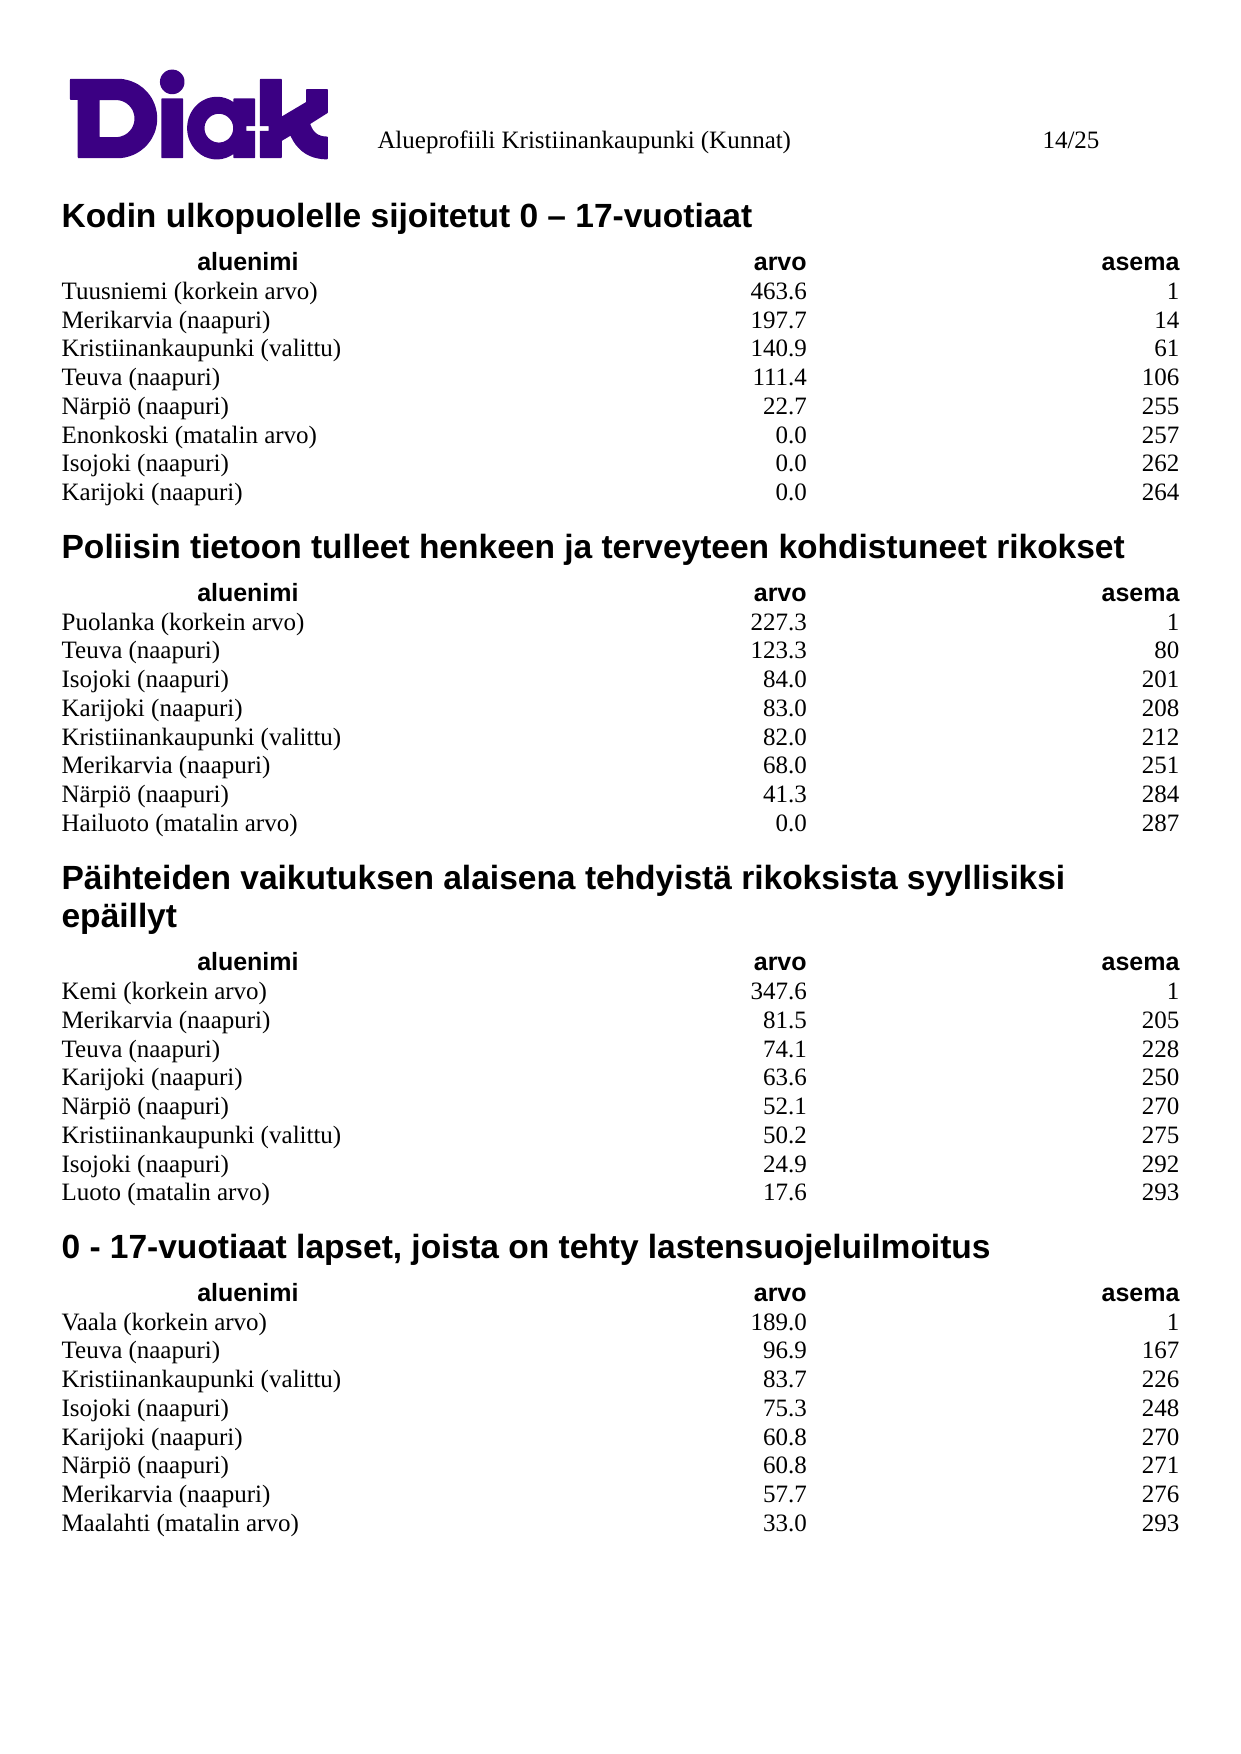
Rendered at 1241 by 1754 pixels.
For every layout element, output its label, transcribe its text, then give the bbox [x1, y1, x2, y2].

table_cell Kristiinankaupunki (valittu) [61, 722, 434, 751]
table_cell 0.0 [434, 449, 806, 477]
table_header asema [806, 1278, 1179, 1307]
table_cell 250 [806, 1063, 1179, 1091]
table_cell Kristiinankaupunki (valittu) [61, 334, 434, 362]
table_cell 96.9 [434, 1336, 806, 1364]
table_cell 82.0 [434, 722, 806, 751]
table_cell 80 [806, 636, 1179, 664]
table_cell 208 [806, 693, 1179, 722]
table_cell 63.6 [434, 1063, 806, 1091]
table_cell 57.7 [434, 1479, 806, 1508]
table_cell 75.3 [434, 1393, 806, 1422]
table_cell 52.1 [434, 1091, 806, 1120]
table_header arvo [434, 948, 806, 976]
table_cell 0.0 [434, 420, 806, 448]
table_cell Isojoki (naapuri) [61, 1393, 434, 1422]
table_cell 84.0 [434, 664, 806, 693]
table_cell 293 [806, 1178, 1179, 1206]
table_cell Vaala (korkein arvo) [61, 1307, 434, 1336]
table_header aluenimi [61, 578, 434, 607]
table_cell Merikarvia (naapuri) [61, 751, 434, 779]
table_cell Hailuoto (matalin arvo) [61, 808, 434, 837]
table_cell 24.9 [434, 1149, 806, 1177]
table_cell Isojoki (naapuri) [61, 1149, 434, 1177]
table_cell 264 [806, 477, 1179, 506]
table_cell 74.1 [434, 1034, 806, 1062]
table_cell Närpiö (naapuri) [61, 779, 434, 808]
table_cell Teuva (naapuri) [61, 636, 434, 664]
table_cell 212 [806, 722, 1179, 751]
table_cell Isojoki (naapuri) [61, 449, 434, 477]
table_header aluenimi [61, 948, 434, 976]
table_header asema [806, 948, 1179, 976]
table_cell 287 [806, 808, 1179, 837]
subtitle Poliisin tietoon tulleet henkeen ja terveyteen kohdistuneet rikokset [61, 527, 1179, 566]
table_cell Närpiö (naapuri) [61, 1091, 434, 1120]
table_cell 33.0 [434, 1508, 806, 1537]
table_cell 1 [806, 276, 1179, 305]
table_cell 50.2 [434, 1120, 806, 1149]
table_cell 140.9 [434, 334, 806, 362]
table_cell Puolanka (korkein arvo) [61, 607, 434, 636]
table_cell 197.7 [434, 305, 806, 333]
table_cell 271 [806, 1451, 1179, 1479]
table_cell Isojoki (naapuri) [61, 664, 434, 693]
table_header aluenimi [61, 1278, 434, 1307]
table_cell 292 [806, 1149, 1179, 1177]
table_cell 61 [806, 334, 1179, 362]
table_cell 106 [806, 362, 1179, 391]
table_cell 275 [806, 1120, 1179, 1149]
table_cell Kristiinankaupunki (valittu) [61, 1120, 434, 1149]
table_cell 14 [806, 305, 1179, 333]
table_cell 0.0 [434, 808, 806, 837]
table_cell 1 [806, 1307, 1179, 1336]
subtitle Päihteiden vaikutuksen alaisena tehdyistä rikoksista syyllisiksi epäillyt [61, 858, 1179, 935]
table_cell 83.0 [434, 693, 806, 722]
table_cell 262 [806, 449, 1179, 477]
table_cell 347.6 [434, 976, 806, 1005]
table_cell Maalahti (matalin arvo) [61, 1508, 434, 1537]
table_cell 226 [806, 1364, 1179, 1393]
table_header arvo [434, 578, 806, 607]
table_cell 463.6 [434, 276, 806, 305]
table_cell 83.7 [434, 1364, 806, 1393]
table_cell 293 [806, 1508, 1179, 1537]
table_cell 0.0 [434, 477, 806, 506]
table_cell 270 [806, 1422, 1179, 1451]
table_cell Kristiinankaupunki (valittu) [61, 1364, 434, 1393]
table_cell 60.8 [434, 1451, 806, 1479]
table_cell Karijoki (naapuri) [61, 693, 434, 722]
table_cell 68.0 [434, 751, 806, 779]
table_cell 255 [806, 391, 1179, 420]
table_cell 167 [806, 1336, 1179, 1364]
table_header asema [806, 247, 1179, 276]
table_cell 228 [806, 1034, 1179, 1062]
table_cell 270 [806, 1091, 1179, 1120]
table_cell 1 [806, 607, 1179, 636]
table_cell 17.6 [434, 1178, 806, 1206]
table_cell 81.5 [434, 1005, 806, 1034]
table_cell 284 [806, 779, 1179, 808]
subtitle 0 - 17-vuotiaat lapset, joista on tehty lastensuojeluilmoitus [61, 1227, 1179, 1266]
table_cell Teuva (naapuri) [61, 362, 434, 391]
table_cell 189.0 [434, 1307, 806, 1336]
table_header asema [806, 578, 1179, 607]
table_header arvo [434, 1278, 806, 1307]
table_cell Karijoki (naapuri) [61, 477, 434, 506]
table_cell Enonkoski (matalin arvo) [61, 420, 434, 448]
table_cell 123.3 [434, 636, 806, 664]
table_cell Merikarvia (naapuri) [61, 1005, 434, 1034]
table_cell Merikarvia (naapuri) [61, 1479, 434, 1508]
table_cell 251 [806, 751, 1179, 779]
subtitle Kodin ulkopuolelle sijoitetut 0 – 17-vuotiaat [61, 196, 1179, 235]
table_cell 205 [806, 1005, 1179, 1034]
table_cell Närpiö (naapuri) [61, 391, 434, 420]
table_cell 257 [806, 420, 1179, 448]
table_cell 111.4 [434, 362, 806, 391]
table_header arvo [434, 247, 806, 276]
table_cell Karijoki (naapuri) [61, 1063, 434, 1091]
table_cell 22.7 [434, 391, 806, 420]
table_cell 227.3 [434, 607, 806, 636]
table_cell 1 [806, 976, 1179, 1005]
table_cell Karijoki (naapuri) [61, 1422, 434, 1451]
table_cell Kemi (korkein arvo) [61, 976, 434, 1005]
table_cell 60.8 [434, 1422, 806, 1451]
table_cell Merikarvia (naapuri) [61, 305, 434, 333]
table_cell Närpiö (naapuri) [61, 1451, 434, 1479]
table_cell Teuva (naapuri) [61, 1034, 434, 1062]
table_cell 41.3 [434, 779, 806, 808]
table_cell 248 [806, 1393, 1179, 1422]
table_cell Teuva (naapuri) [61, 1336, 434, 1364]
table_cell Tuusniemi (korkein arvo) [61, 276, 434, 305]
table_header aluenimi [61, 247, 434, 276]
table_cell Luoto (matalin arvo) [61, 1178, 434, 1206]
table_cell 201 [806, 664, 1179, 693]
table_cell 276 [806, 1479, 1179, 1508]
